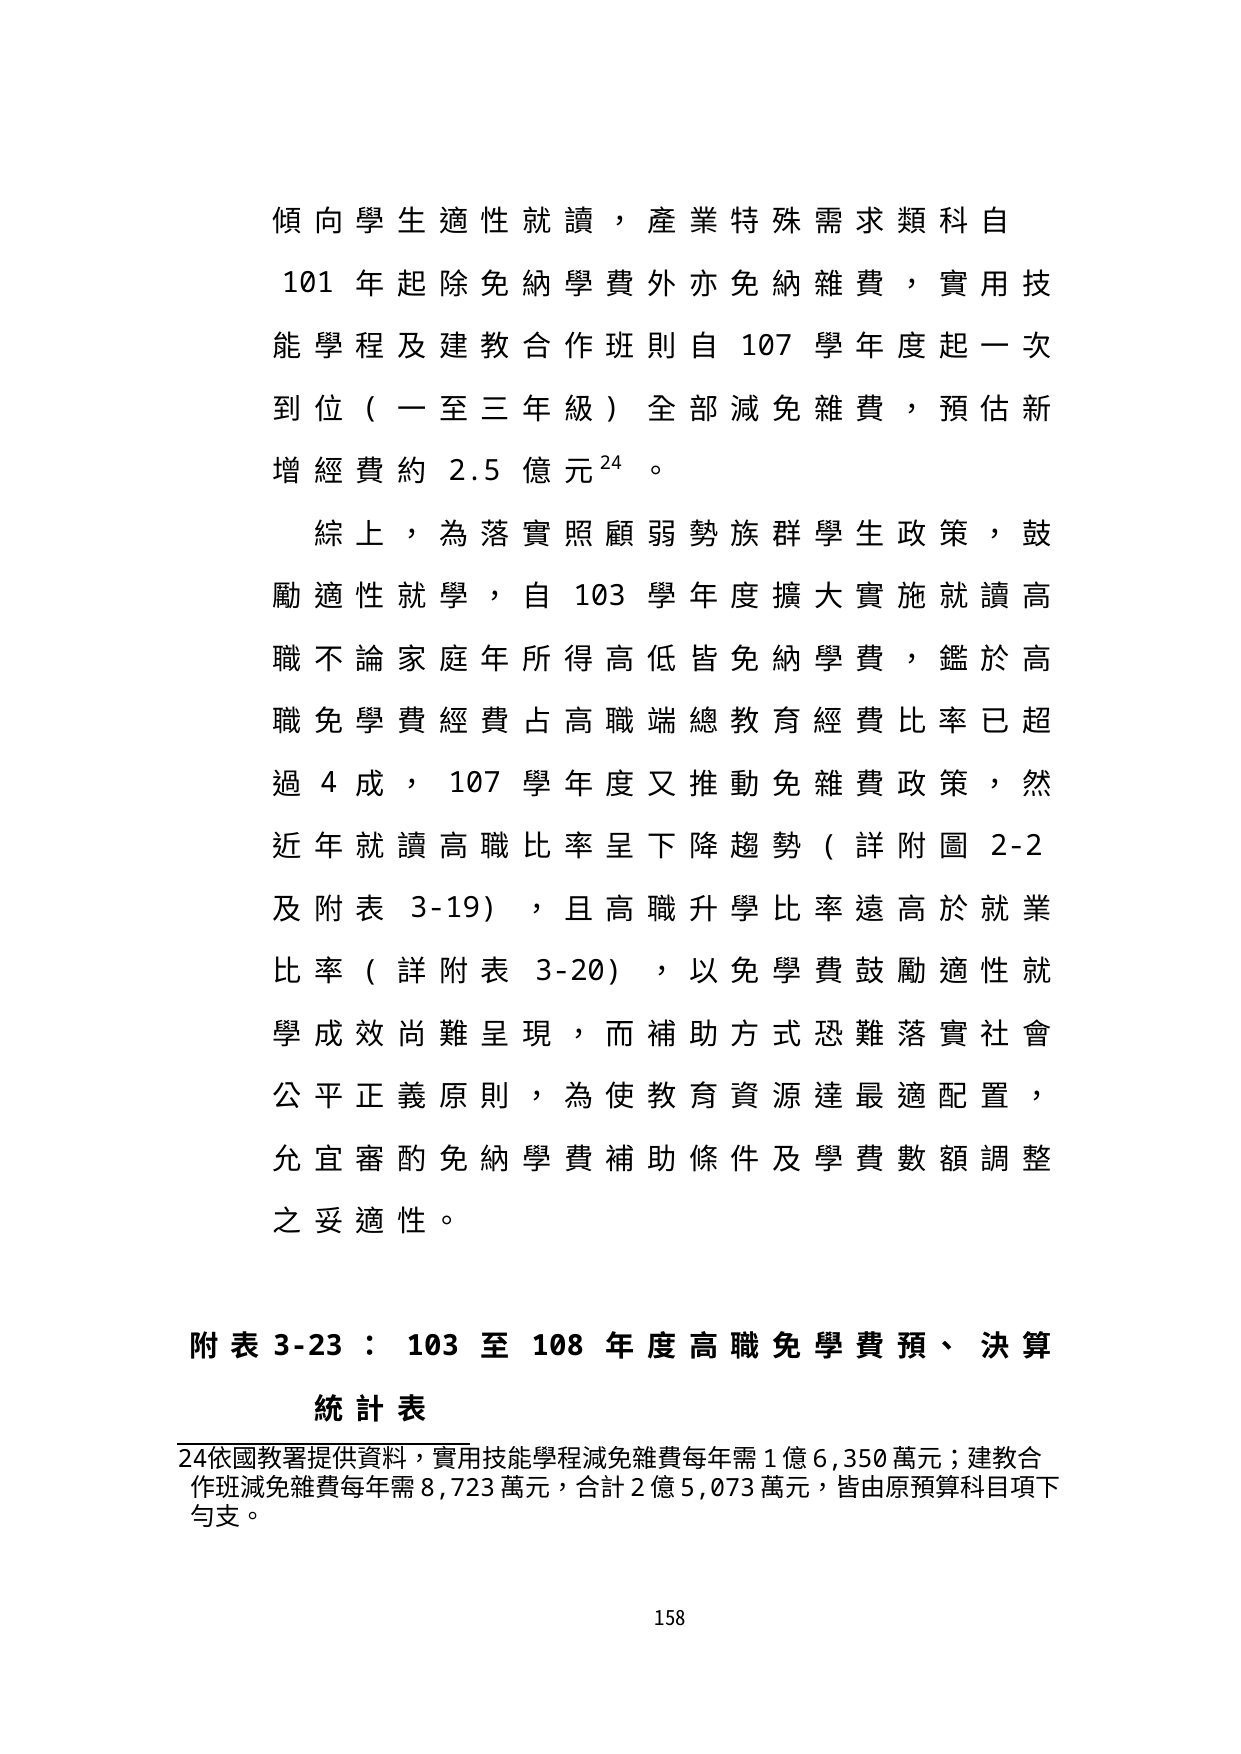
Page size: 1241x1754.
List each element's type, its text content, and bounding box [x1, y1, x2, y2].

text 附表3-23：103至108年度高職免學費預、決算統計表 [183, 1302, 1058, 1427]
text 依國教署提供資料，實用技能學程減免雜費每年需1億6,350萬元；建教合作班減免雜費每年需8,723萬元，合計2億5,073萬元，皆由原預算科目項下勻支。 [177, 1444, 1063, 1532]
text 傾向學生適性就讀，產業特殊需求類科自101年起除免納學費外亦免納雜費，實用技能學程及建教合作班則自107學年度起一次到位(一至三年級) 全部減免雜費，預估新增經費約2.5億元。 [242, 177, 1058, 490]
text 綜上，為落實照顧弱勢族群學生政策，鼓勵適性就學，自103學年度擴大實施就讀高職不論家庭年所得高低皆免納學費，鑑於高職免學費經費占高職端總教育經費比率已超過4成，107學年度又推動免雜費政策，然近年就讀高職比率呈下降趨勢(詳附圖2-2及附表3-19)，且高職升學比率遠高於就業比率(詳附表3-20)，以免學費鼓勵適性就學成效尚難呈現，而補助方式恐難落實社會公平正義原則，為使教育資源達最適配置，允宜審酌免納學費補助條件及學費數額調整之妥適性。 [242, 490, 1058, 1240]
